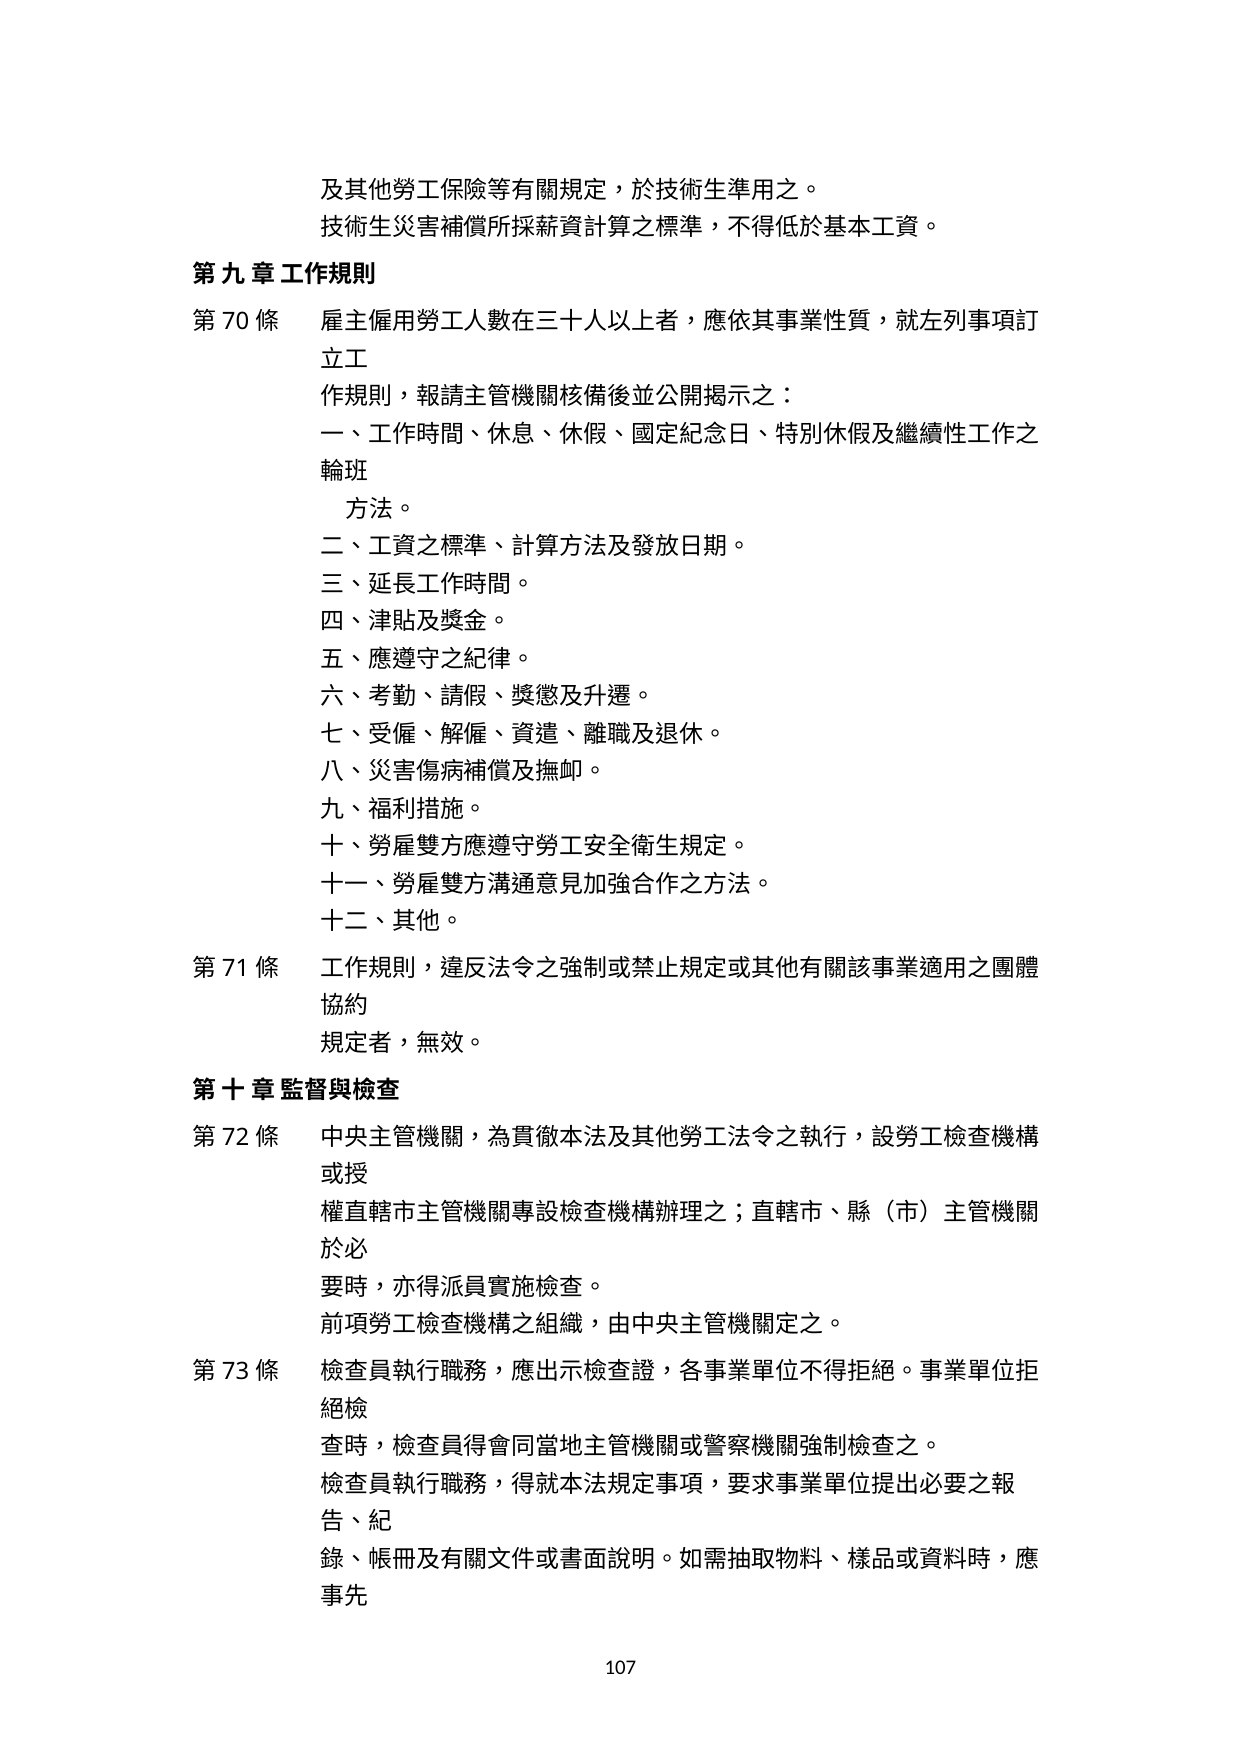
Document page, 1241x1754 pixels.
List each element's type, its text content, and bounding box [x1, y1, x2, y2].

table_cell 檢查員執行職務，應出示檢查證，各事業單位不得拒絕。事業單位拒絕檢 查時，檢查員得會同當地主管機關或警察機關強制檢查之。 檢查員執行職務，得就本法規定事項，要求事業單位提出必要之報告、紀 錄、帳冊及有關文件或書面說明。如需抽取物料、樣品或資料時，應事先 [315, 1346, 1053, 1618]
table_cell 第 71 條 [188, 943, 302, 1064]
table_cell [302, 296, 315, 943]
table_cell 第 70 條 [188, 296, 302, 943]
table_cell 第 73 條 [188, 1346, 302, 1618]
table_cell [302, 1111, 315, 1346]
table_cell 第 九 章 工作規則 [188, 249, 1053, 296]
table_cell [302, 1346, 315, 1618]
table_cell [302, 165, 315, 249]
table_cell 雇主僱用勞工人數在三十人以上者，應依其事業性質，就左列事項訂立工 作規則，報請主管機關核備後並公開揭示之： 一、工作時間、休息、休假、國定紀念日、特別休假及繼續性工作之輪班 方法。 二、工資之標準、計算方法及發放日期。 三、延長工作時間。 四、津貼及獎金。 五、應遵守之紀律。 六、考勤、請假、獎懲及升遷。 七、受僱、解僱、資遣、離職及退休。 八、災害傷病補償及撫卹。 九、福利措施。 十、勞雇雙方應遵守勞工安全衛生規定。 十一、勞雇雙方溝通意見加強合作之方法。 十二、其他。 [315, 296, 1053, 943]
table_cell [302, 943, 315, 1064]
table_cell [188, 165, 302, 249]
table_cell 及其他勞工保險等有關規定，於技術生準用之。 技術生災害補償所採薪資計算之標準，不得低於基本工資。 [315, 165, 1053, 249]
table_cell 工作規則，違反法令之強制或禁止規定或其他有關該事業適用之團體協約 規定者，無效。 [315, 943, 1053, 1064]
table_cell 第 十 章 監督與檢查 [188, 1065, 1053, 1111]
table_cell 中央主管機關，為貫徹本法及其他勞工法令之執行，設勞工檢查機構或授 權直轄市主管機關專設檢查機構辦理之；直轄市、縣（市）主管機關於必 要時，亦得派員實施檢查。 前項勞工檢查機構之組織，由中央主管機關定之。 [315, 1111, 1053, 1346]
table_cell 第 72 條 [188, 1111, 302, 1346]
